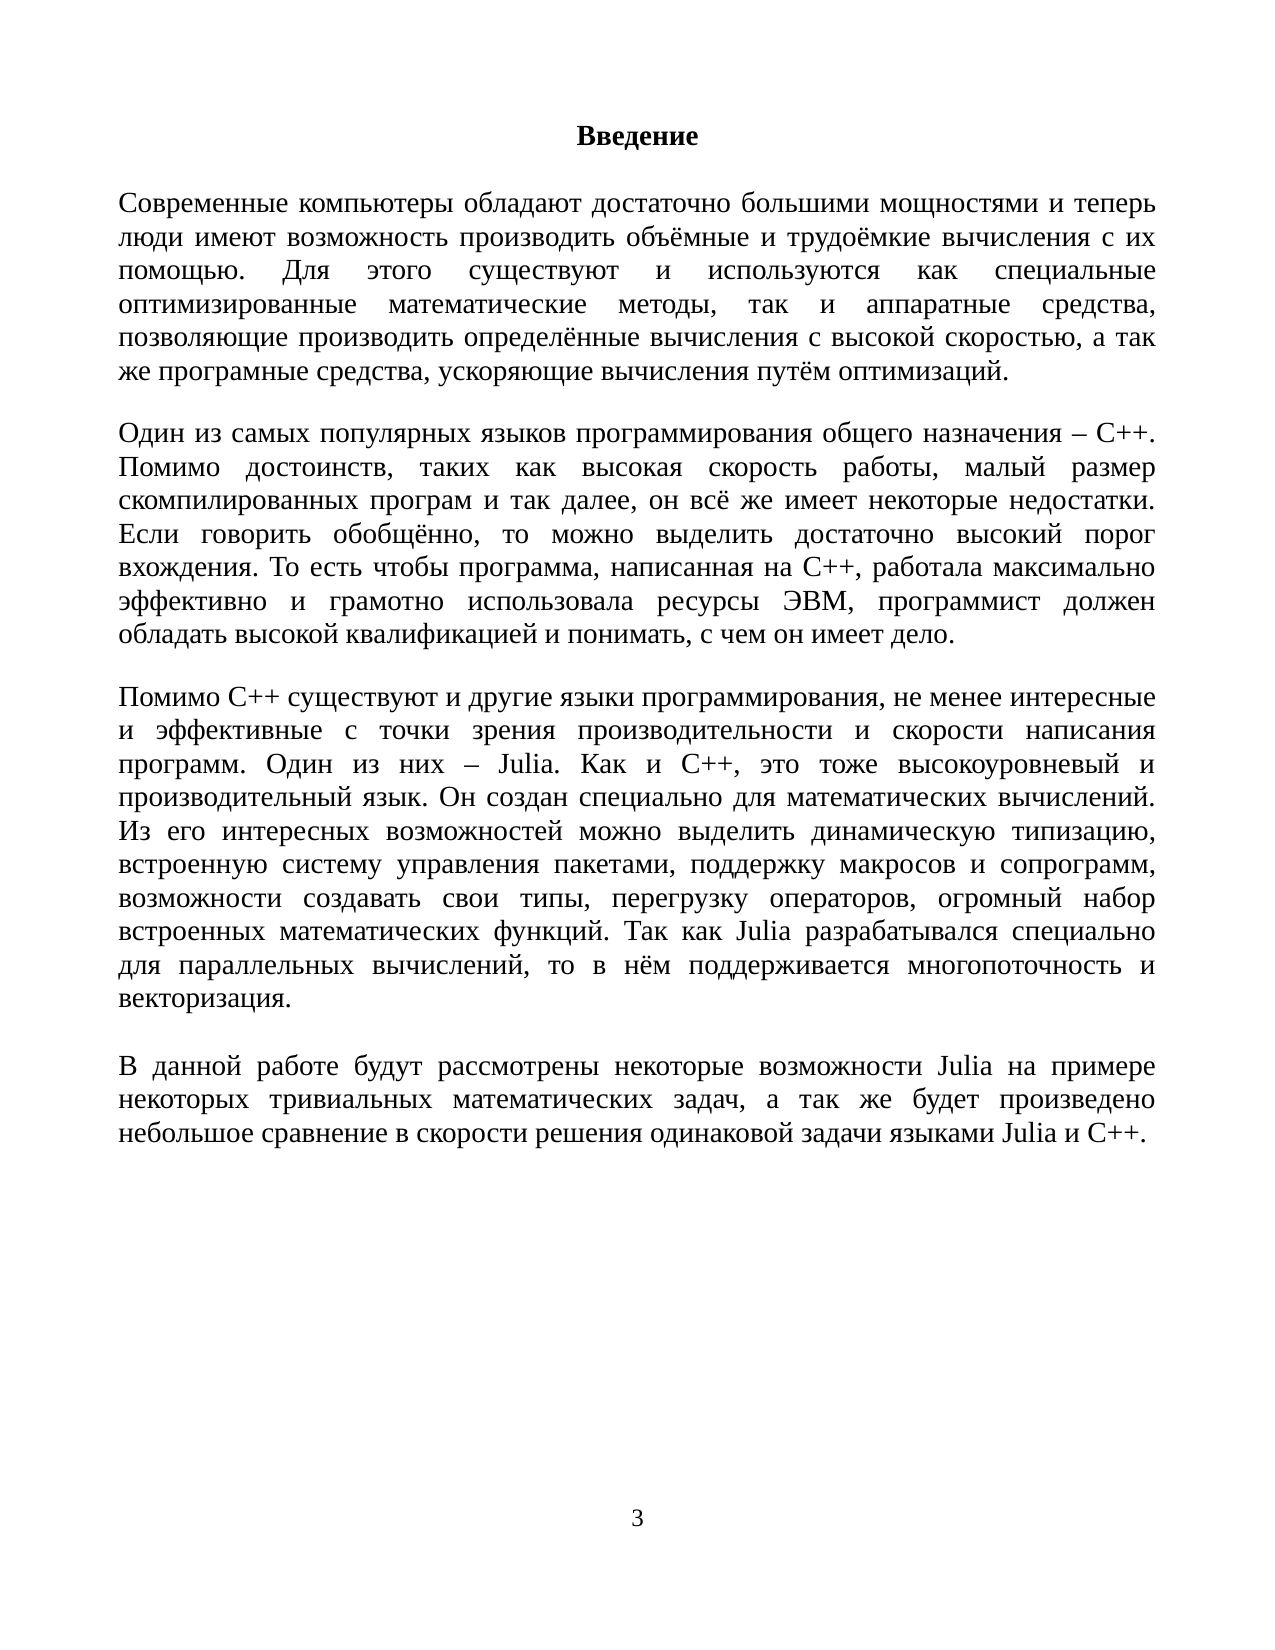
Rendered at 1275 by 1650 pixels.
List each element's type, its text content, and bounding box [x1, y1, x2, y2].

text Введение [118, 118, 1157, 152]
text Один из самых популярных языков программирования общего назначения – C++. Помимо достоинств, таких как высокая скорость работы, малый размер скомпилированных програм и так далее, он всё же имеет некоторые недостатки. Если говорить обобщённо, то можно выделить достаточно высокий порог вхождения. То есть чтобы программа, написанная на C++, работала максимально эффективно и грамотно использовала ресурсы ЭВМ, программист должен обладать высокой квалификацией и понимать, с чем он имеет дело. [118, 415, 1157, 650]
text Современные компьютеры обладают достаточно большими мощностями и теперь люди имеют возможность производить объёмные и трудоёмкие вычисления с их помощью. Для этого существуют и используются как специальные оптимизированные математические методы, так и аппаратные средства, позволяющие производить определённые вычисления с высокой скоростью, а так же програмные средства, ускоряющие вычисления путём оптимизаций. [118, 185, 1157, 386]
text В данной работе будут рассмотрены некоторые возможности Julia на примере некоторых тривиальных математических задач, а так же будет произведено небольшое сравнение в скорости решения одинаковой задачи языками Julia и C++. [118, 1048, 1157, 1148]
text Помимо C++ существуют и другие языки программирования, не менее интересные и эффективные с точки зрения производительности и скорости написания программ. Один из них – Julia. Как и C++, это тоже высокоуровневый и производительный язык. Он создан специально для математических вычислений. Из его интересных возможностей можно выделить динамическую типизацию, встроенную систему управления пакетами, поддержку макросов и сопрограмм, возможности создавать свои типы, перегрузку операторов, огромный набор встроенных математических функций. Так как Julia разрабатывался специально для параллельных вычислений, то в нём поддерживается многопоточность и векторизация. [118, 679, 1157, 1014]
